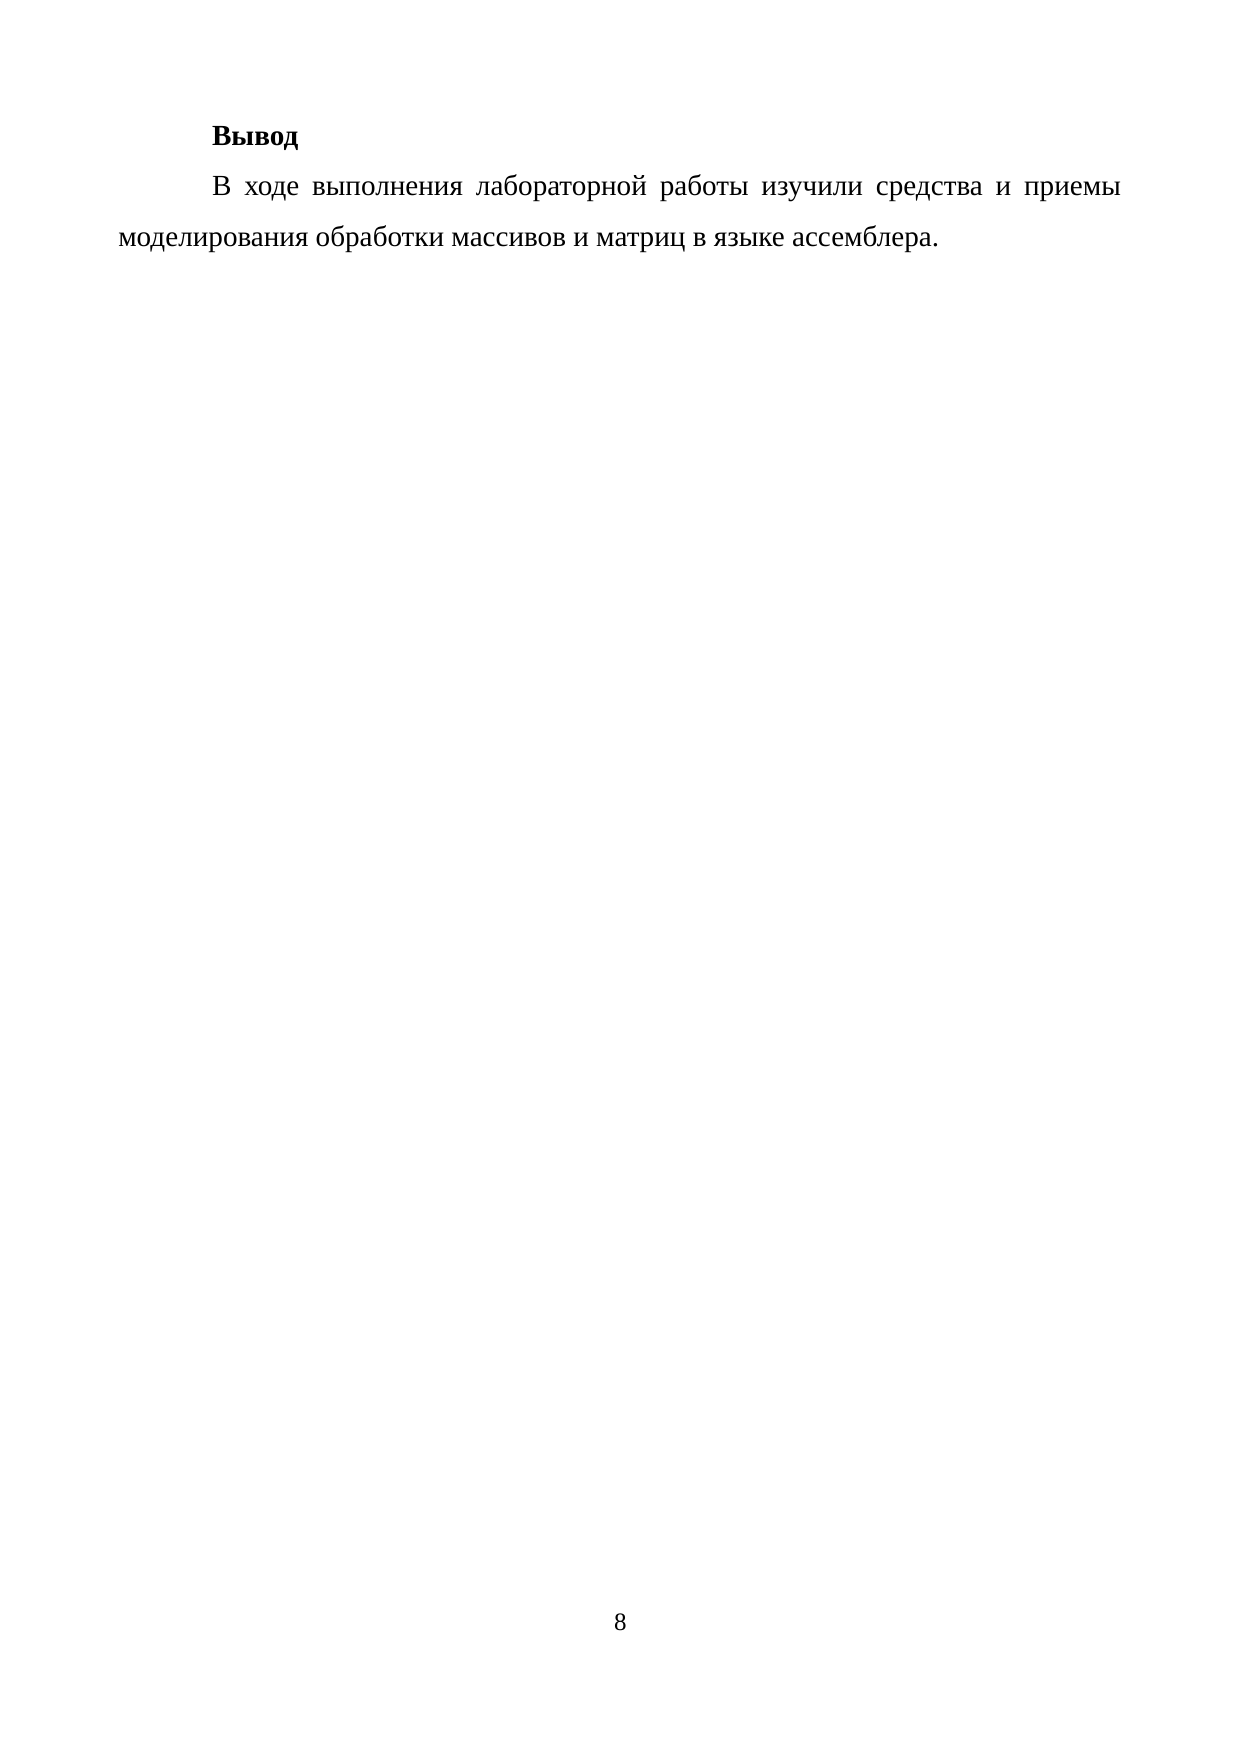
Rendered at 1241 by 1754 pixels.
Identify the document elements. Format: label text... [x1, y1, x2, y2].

subtitle Вывод [118, 118, 1122, 152]
text В ходе выполнения лабораторной работы изучили средства и приемы моделирования обработки массивов и матриц в языке ассемблера. [118, 168, 1122, 252]
